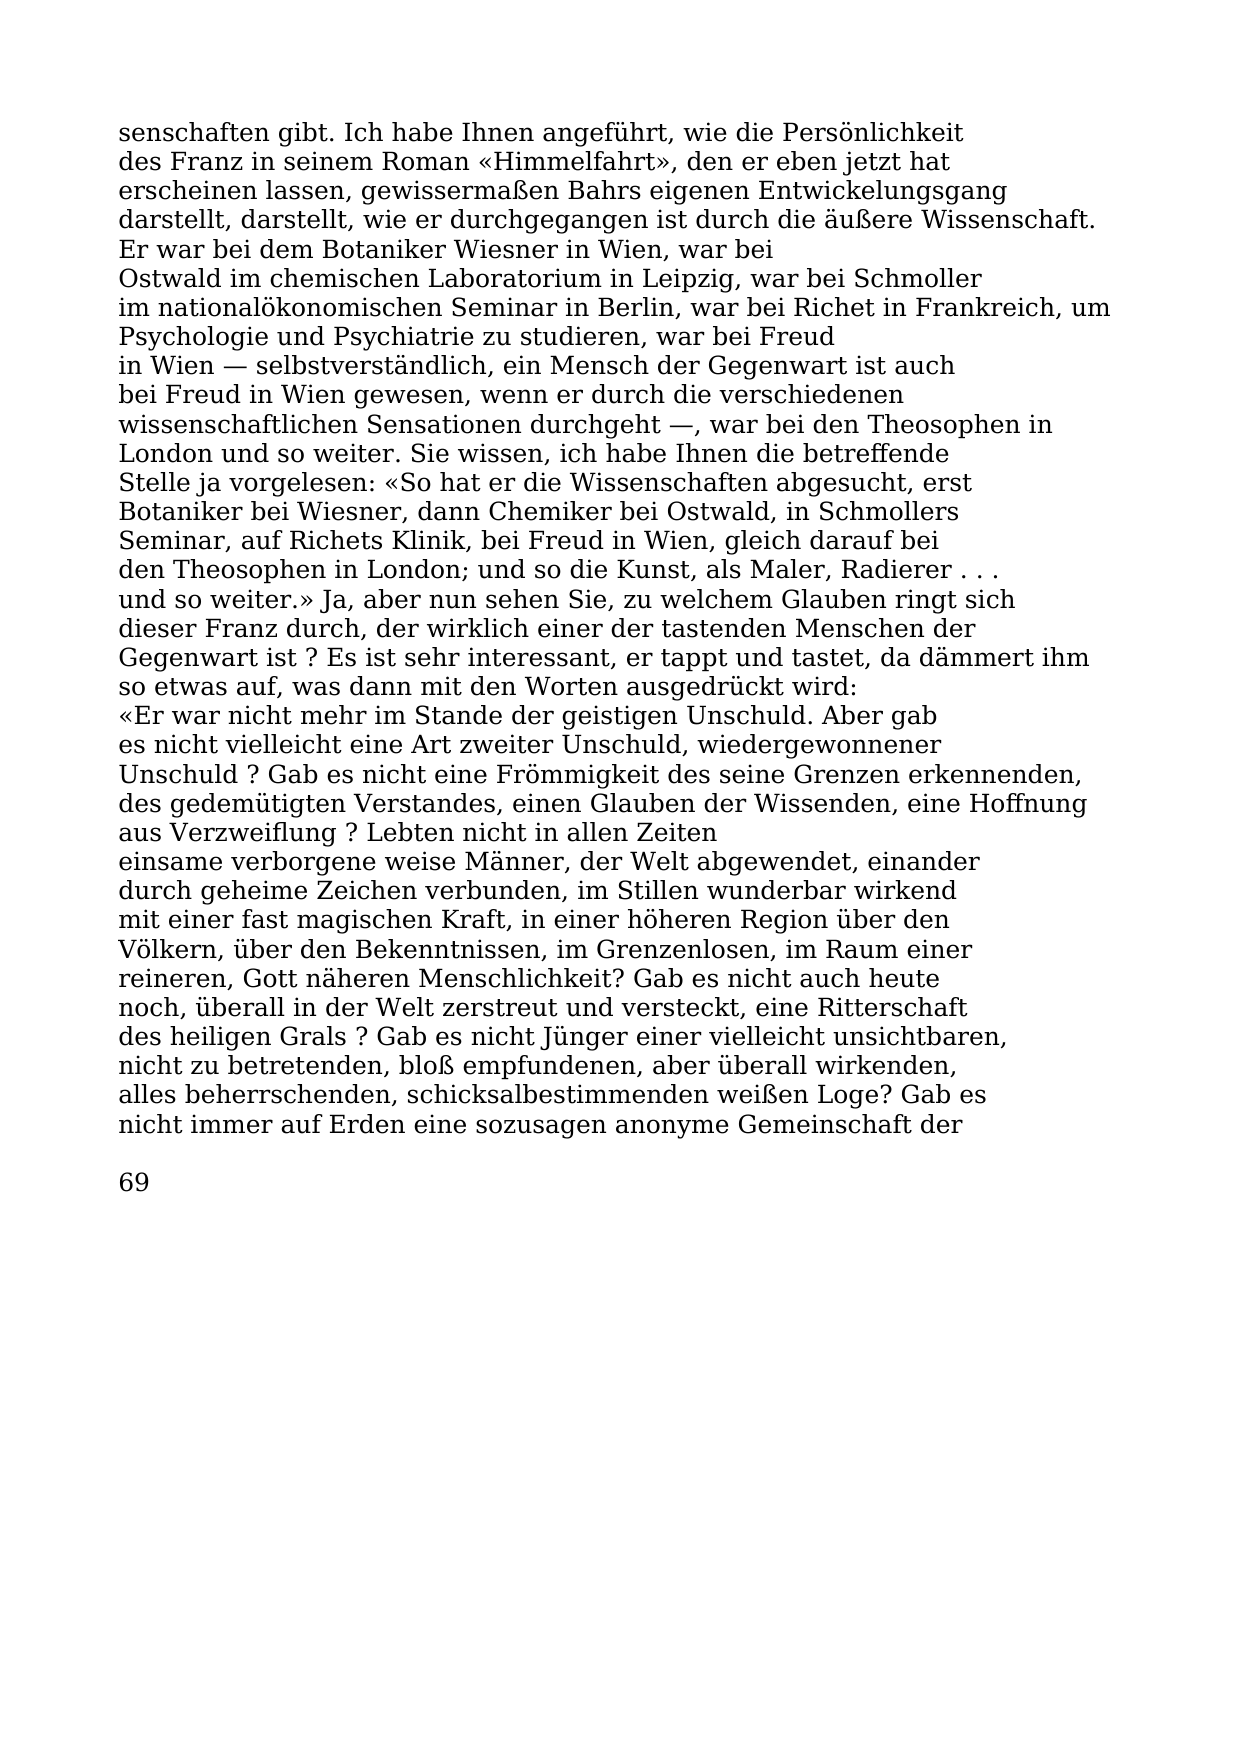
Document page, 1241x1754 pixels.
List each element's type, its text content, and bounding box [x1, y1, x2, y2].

text Ostwald im chemischen Laboratorium in Leipzig, war bei Schmoller [118, 264, 1122, 293]
text Unschuld ? Gab es nicht eine Frömmigkeit des seine Grenzen erkennenden, des gedemütigten Verstandes, einen Glauben der Wissenden, eine Hoffnung aus Verzweiflung ? Lebten nicht in allen Zeiten [118, 760, 1122, 847]
text noch, überall in der Welt zerstreut und versteckt, eine Ritterschaft [118, 993, 1122, 1022]
text bei Freud in Wien gewesen, wenn er durch die verschiedenen wissenschaftlichen Sensationen durchgeht —, war bei den Theosophen in [118, 381, 1122, 439]
text einsame verborgene weise Männer, der Welt abgewendet, einander [118, 847, 1122, 876]
text es nicht vielleicht eine Art zweiter Unschuld, wiedergewonnener [118, 731, 1122, 760]
text Gegenwart ist ? Es ist sehr interessant, er tappt und tastet, da dämmert ihm so etwas auf, was dann mit den Worten ausgedrückt wird: [118, 643, 1122, 701]
text erscheinen lassen, gewissermaßen Bahrs eigenen Entwickelungsgang [118, 176, 1122, 206]
text Seminar, auf Richets Klinik, bei Freud in Wien, gleich darauf bei [118, 526, 1122, 556]
text Stelle ja vorgelesen: «So hat er die Wissenschaften abgesucht, erst [118, 468, 1122, 497]
text des heiligen Grals ? Gab es nicht Jünger einer vielleicht unsichtbaren, [118, 1022, 1122, 1051]
text nicht zu betretenden, bloß empfundenen, aber überall wirkenden, [118, 1051, 1122, 1081]
text reineren, Gott näheren Menschlichkeit? Gab es nicht auch heute [118, 964, 1122, 993]
text «Er war nicht mehr im Stande der geistigen Unschuld. Aber gab [118, 701, 1122, 731]
text senschaften gibt. Ich habe Ihnen angeführt, wie die Persönlichkeit [118, 118, 1122, 147]
text Völkern, über den Bekenntnissen, im Grenzenlosen, im Raum einer [118, 935, 1122, 964]
text durch geheime Zeichen verbunden, im Stillen wunderbar wirkend [118, 876, 1122, 906]
text mit einer fast magischen Kraft, in einer höheren Region über den [118, 906, 1122, 935]
text des Franz in seinem Roman «Himmelfahrt», den er eben jetzt hat [118, 147, 1122, 176]
text Botaniker bei Wiesner, dann Chemiker bei Ostwald, in Schmollers [118, 497, 1122, 526]
text in Wien — selbstverständlich, ein Mensch der Gegenwart ist auch [118, 351, 1122, 381]
text alles beherrschenden, schicksalbestimmenden weißen Loge? Gab es [118, 1081, 1122, 1110]
text den Theosophen in London; und so die Kunst, als Maler, Radierer . . . [118, 556, 1122, 585]
text darstellt, darstellt, wie er durchgegangen ist durch die äußere Wissenschaft. Er war bei dem Botaniker Wiesner in Wien, war bei [118, 206, 1122, 264]
text nicht immer auf Erden eine sozusagen anonyme Gemeinschaft der [118, 1110, 1122, 1139]
text im nationalökonomischen Seminar in Berlin, war bei Richet in Frankreich, um Psychologie und Psychiatrie zu studieren, war bei Freud [118, 293, 1122, 351]
text London und so weiter. Sie wissen, ich habe Ihnen die betreffende [118, 439, 1122, 468]
text 69 [118, 1168, 1122, 1197]
text und so weiter.» Ja, aber nun sehen Sie, zu welchem Glauben ringt sich [118, 585, 1122, 614]
text dieser Franz durch, der wirklich einer der tastenden Menschen der [118, 614, 1122, 643]
